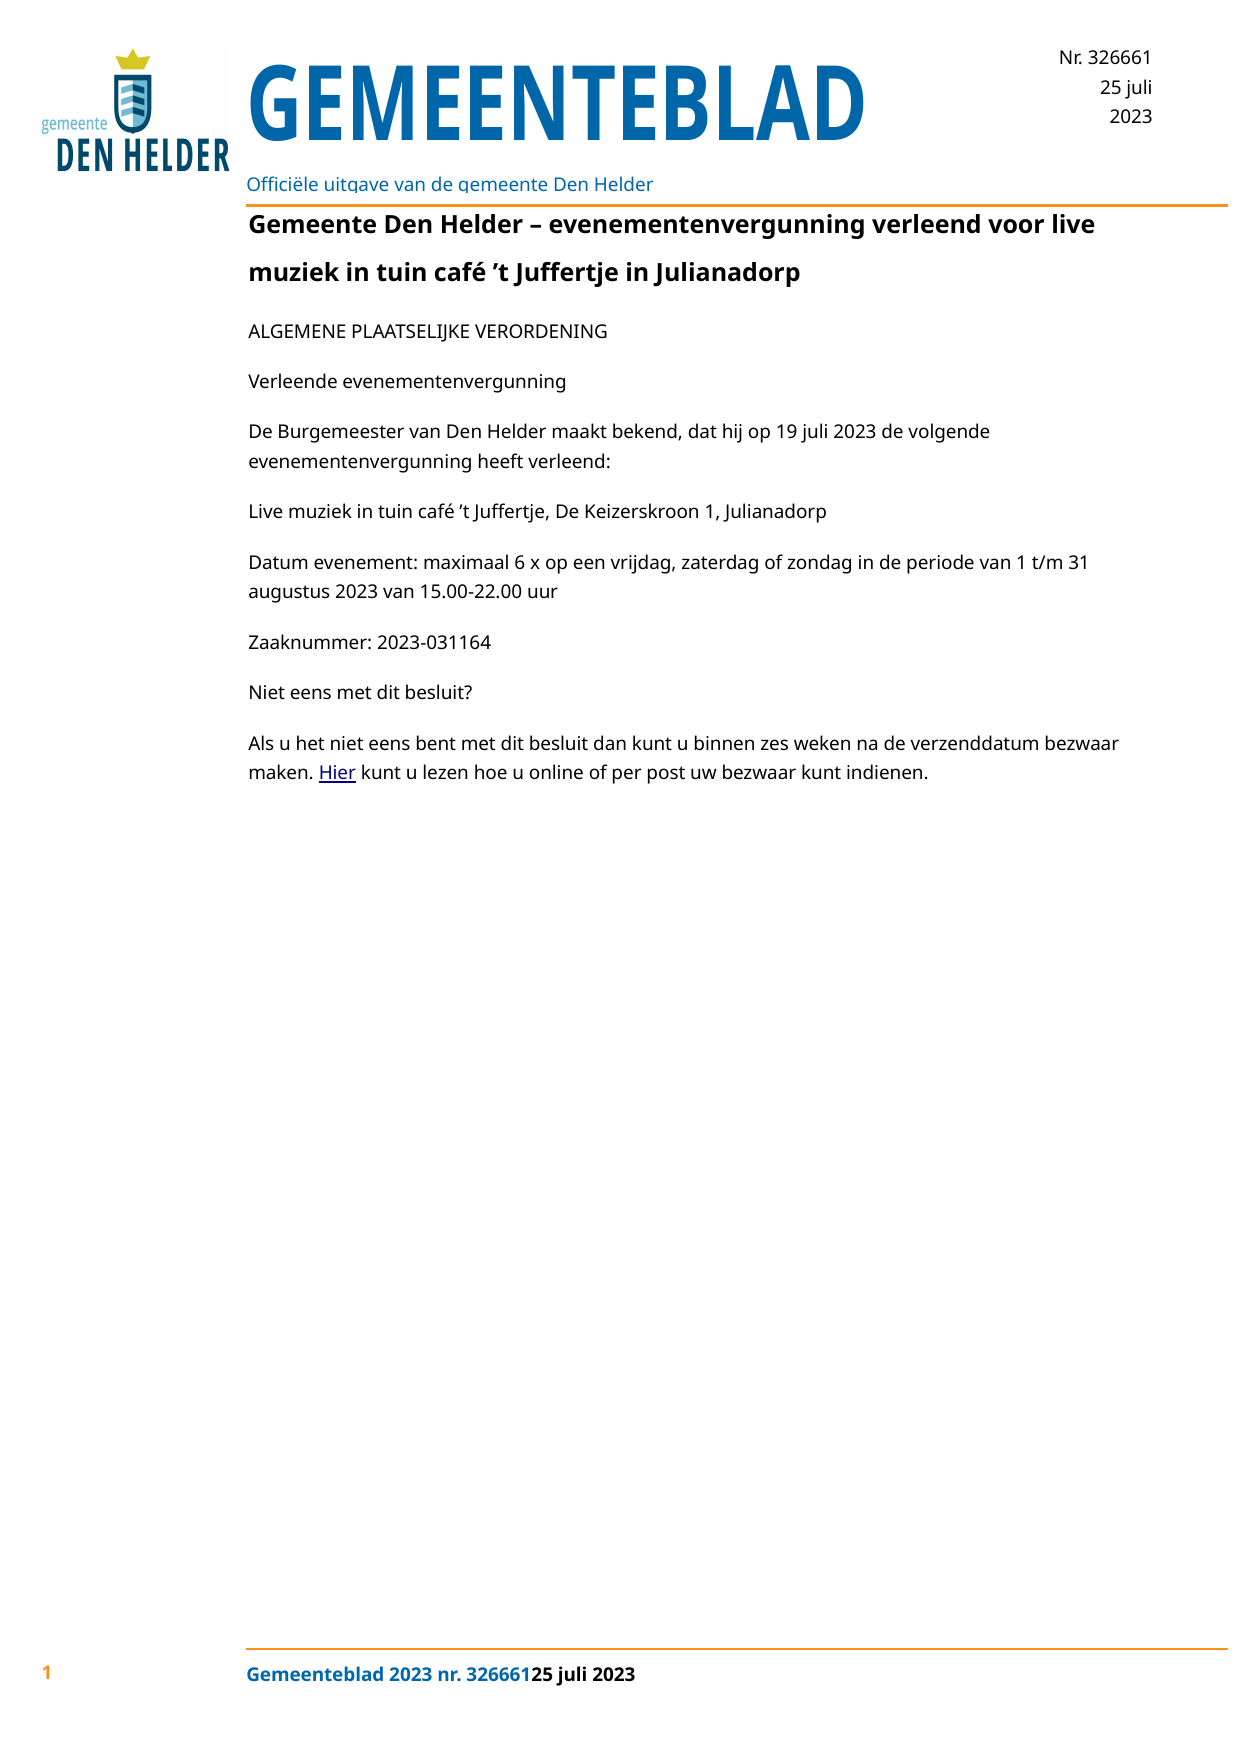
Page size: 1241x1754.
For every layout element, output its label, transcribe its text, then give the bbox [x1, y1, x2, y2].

picture [220, 160, 224, 172]
text Zaaknummer: 2023-031164 [248, 629, 1152, 655]
picture [130, 157, 135, 172]
picture [100, 154, 106, 172]
text De Burgemeester van Den Helder maakt bekend, dat hij op 19 juli 2023 de volgende evenementenvergunning heeft verleend: [248, 419, 1152, 474]
text Als u het niet eens bent met dit besluit dan kunt u binnen zes weken na de verzenddatum bezwaar maken. Hier kunt u lezen hoe u online of per post uw bezwaar kunt indienen. [248, 730, 1152, 785]
text Verleende evenementenvergunning [248, 368, 1152, 394]
text Live muziek in tuin café ’t Juffertje, De Keizerskroon 1, Julianadorp [248, 499, 1152, 524]
text Gemeente Den Helder – evenementenvergunning verleend voor live muziek in tuin café ’t Juffertje in Julianadorp [248, 207, 1152, 288]
text Niet eens met dit besluit? [248, 679, 1152, 705]
picture [63, 144, 68, 165]
picture [41, 47, 231, 172]
text Datum evenement: maximaal 6 x op een vrijdag, zaterdag of zondag in de periode van 1 t/m 31 augustus 2023 van 15.00-22.00 uur [248, 549, 1152, 604]
picture [182, 144, 187, 165]
text ALGEMENE PLAATSELIJKE VERORDENING [248, 318, 1152, 344]
